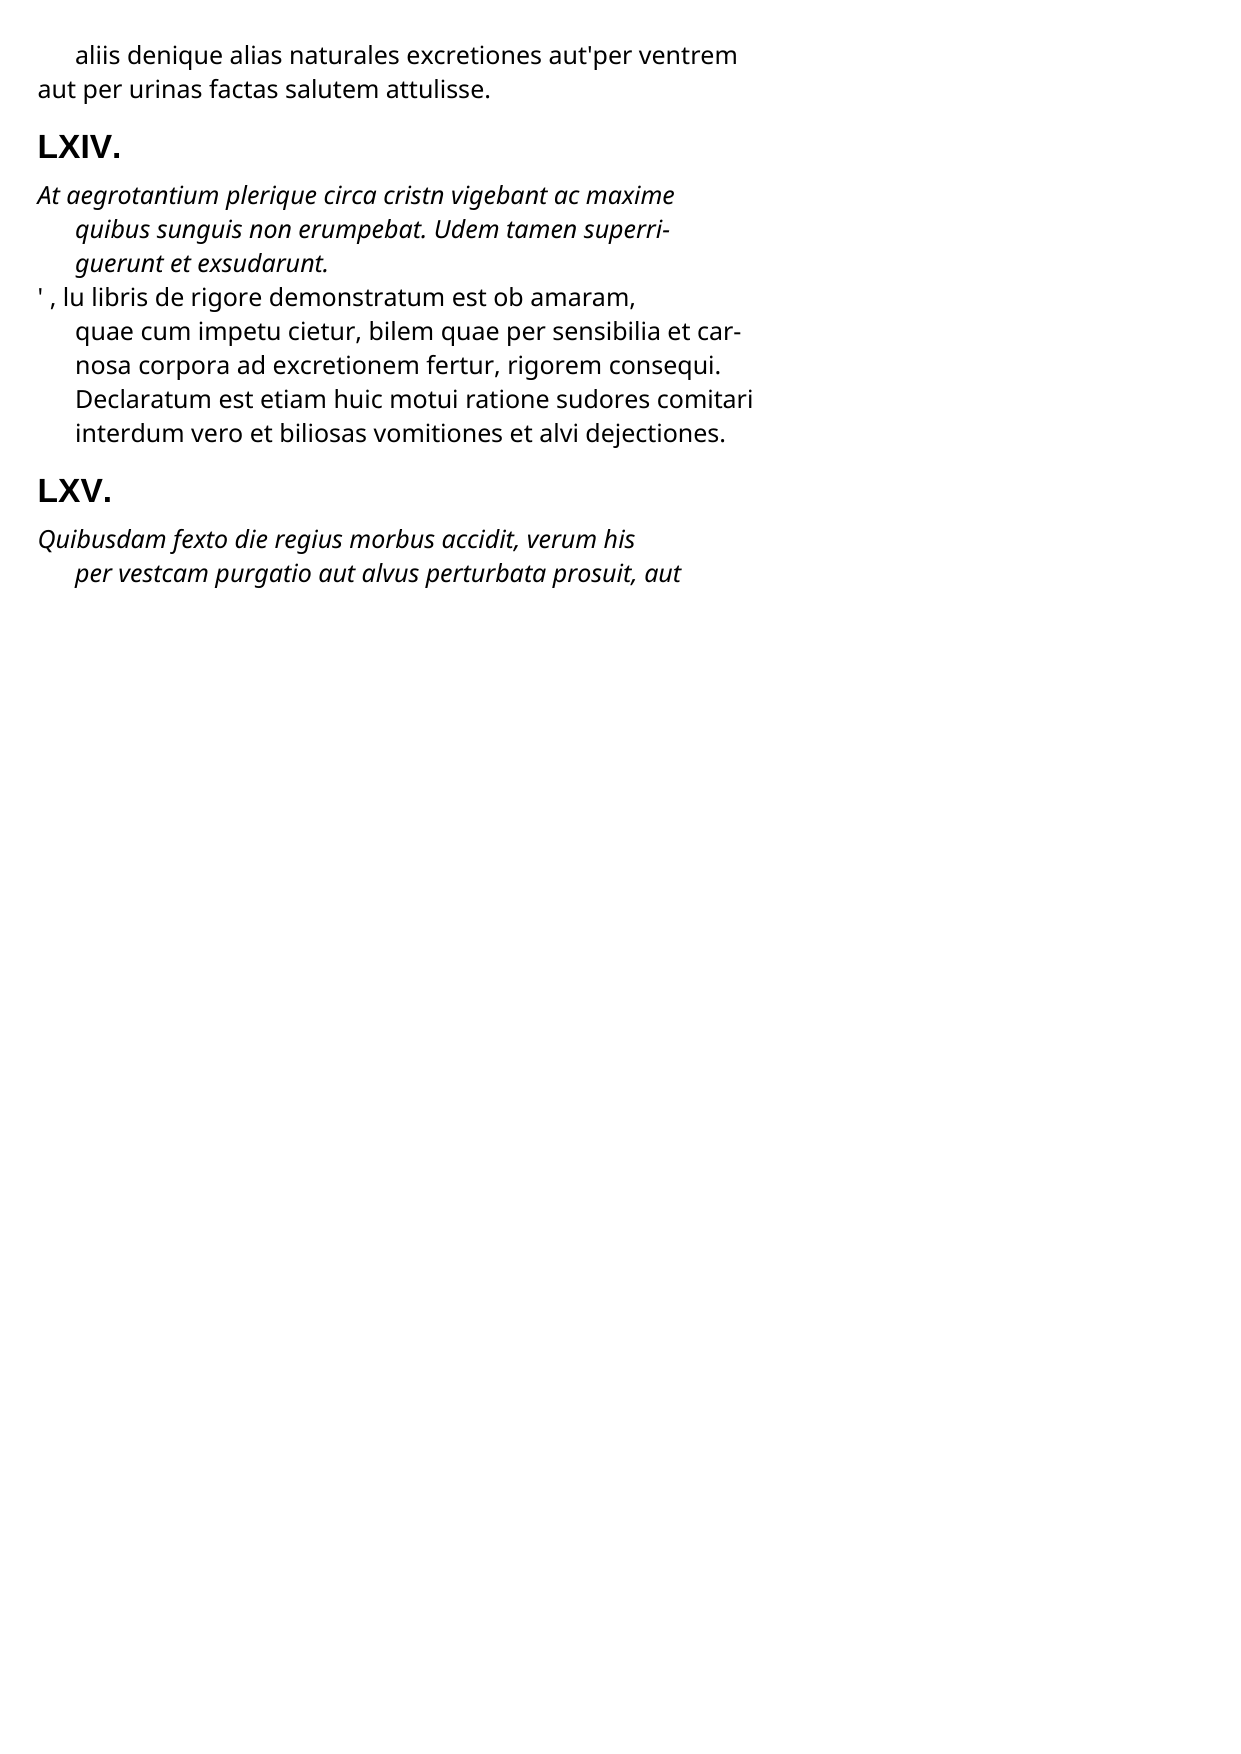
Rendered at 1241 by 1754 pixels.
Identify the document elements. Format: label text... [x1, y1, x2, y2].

text ' , lu libris de rigore demonstratum est ob amaram, quae cum impetu cietur, bilem quae per sensibilia et car- nosa corpora ad excretionem fertur, rigorem consequi. Declaratum est etiam huic motui ratione sudores comitari interdum vero et biliosas vomitiones et alvi dejectiones. [37, 280, 1203, 450]
subtitle LXIV. [37, 126, 1203, 165]
text aliis denique alias naturales excretiones aut'per ventrem aut per urinas factas salutem attulisse. [37, 37, 1203, 106]
text At aegrotantium plerique circa cristn vigebant ac maxime quibus sunguis non erumpebat. Udem tamen superri- guerunt et exsudarunt. [37, 178, 1203, 280]
subtitle LXV. [37, 471, 1203, 509]
text Quibusdam fexto die regius morbus accidit, verum his per vestcam purgatio aut alvus perturbata prosuit, aut [37, 522, 1203, 590]
